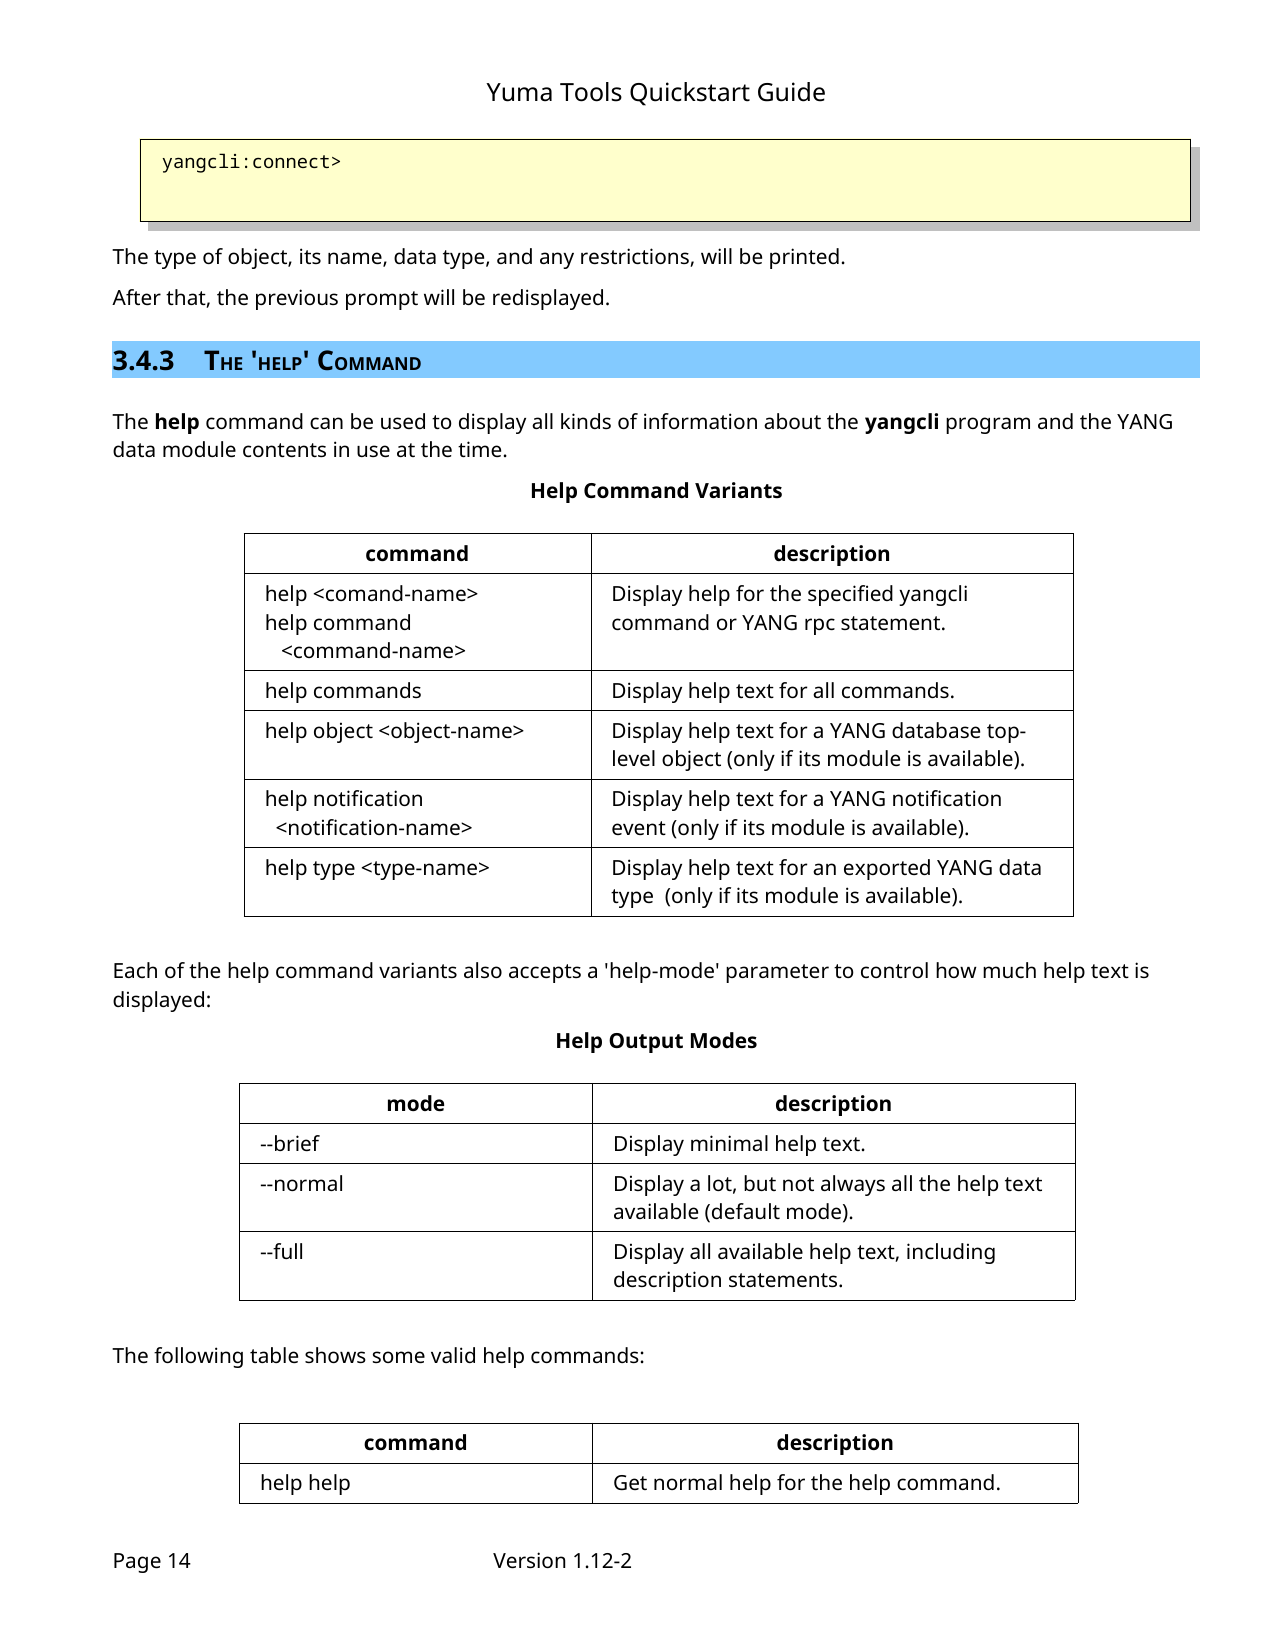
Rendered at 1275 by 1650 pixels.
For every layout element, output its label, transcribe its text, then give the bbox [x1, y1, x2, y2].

subtitle Help Output Modes [127, 1026, 1185, 1054]
table_header description [593, 1084, 1075, 1123]
table_header command [245, 534, 591, 573]
text yangcli:connect> [141, 140, 1190, 174]
table_cell help help [240, 1464, 592, 1503]
table_cell help object <object-name> [245, 711, 591, 779]
table_cell Display help text for a YANG notification event (only if its module is available). [592, 780, 1073, 847]
table_header description [592, 534, 1073, 573]
text The following table shows some valid help commands: [112, 1341, 1200, 1369]
table_cell --normal [240, 1164, 592, 1231]
table_cell Display help for the specified yangcli command or YANG rpc statement. [592, 574, 1073, 670]
table_cell --brief [240, 1124, 592, 1163]
text After that, the previous prompt will be redisplayed. [112, 283, 1200, 312]
table_cell Display help text for an exported YANG data type (only if its module is available). [592, 848, 1073, 916]
table_cell help notification <notification-name> [245, 780, 591, 847]
table_cell Display all available help text, including description statements. [593, 1232, 1075, 1300]
subtitle Help Command Variants [127, 476, 1185, 505]
table_cell Display minimal help text. [593, 1124, 1075, 1163]
table_cell --full [240, 1232, 592, 1300]
table_cell help commands [245, 671, 591, 710]
text The help command can be used to display all kinds of information about the yangcli program and the YANG data module contents in use at the time. [112, 407, 1200, 464]
table_header mode [240, 1084, 592, 1123]
table_cell Display help text for a YANG database top-level object (only if its module is available). [592, 711, 1073, 779]
subtitle The 'help' Command [112, 341, 1200, 378]
text Each of the help command variants also accepts a 'help-mode' parameter to control how much help text is displayed: [112, 957, 1200, 1013]
table_cell help type <type-name> [245, 848, 591, 916]
table_cell Display a lot, but not always all the help text available (default mode). [593, 1164, 1075, 1231]
text The type of object, its name, data type, and any restrictions, will be printed. [112, 242, 1200, 271]
table_cell Display help text for all commands. [592, 671, 1073, 710]
table_header command [240, 1424, 592, 1463]
table_header description [593, 1424, 1078, 1463]
table_cell help <comand-name> help command <command-name> [245, 574, 591, 670]
table_cell Get normal help for the help command. [593, 1464, 1078, 1503]
